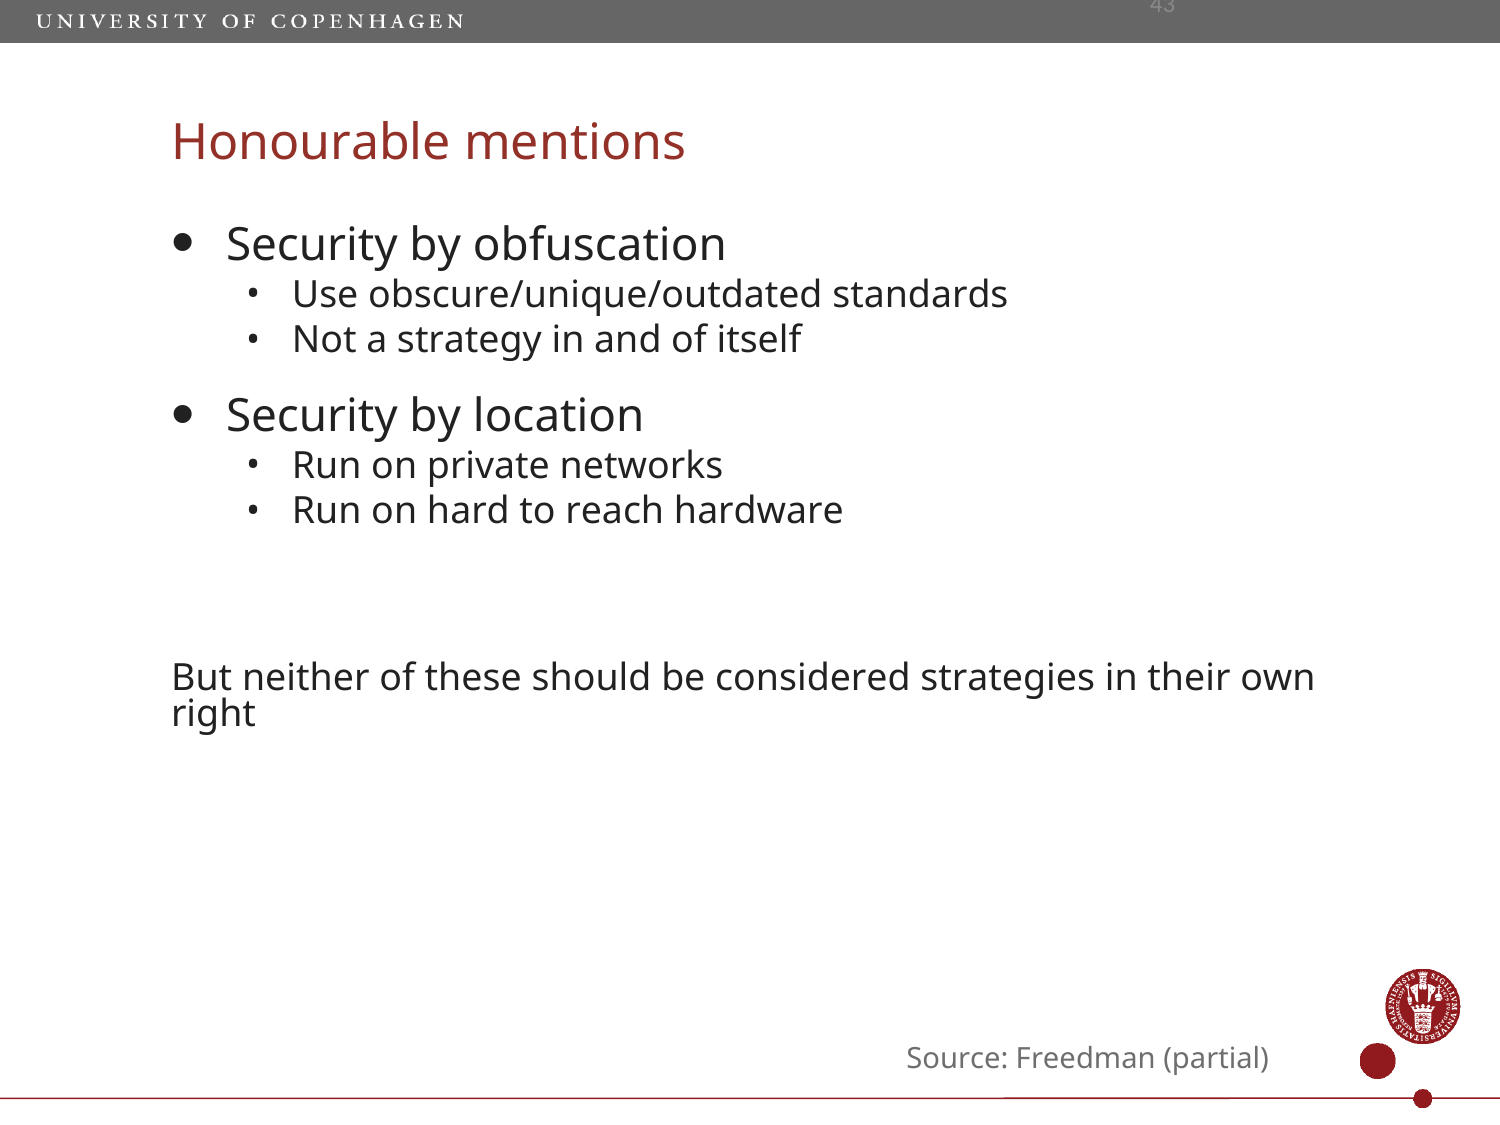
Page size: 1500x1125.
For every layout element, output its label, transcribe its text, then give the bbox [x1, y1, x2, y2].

picture [0, 910, 1500, 1122]
text_box [1149, 0, 1500, 48]
text_box Security by obfuscation Use obscure/unique/outdated standards Not a strategy in and of itself Security by location Run on private networks Run on hard to reach hardware But neither of these should be considered strategies in their own right [171, 225, 1329, 900]
text_box Source: Freedman (partial) [891, 1031, 1353, 1083]
text_box Honourable mentions [171, 75, 1329, 171]
